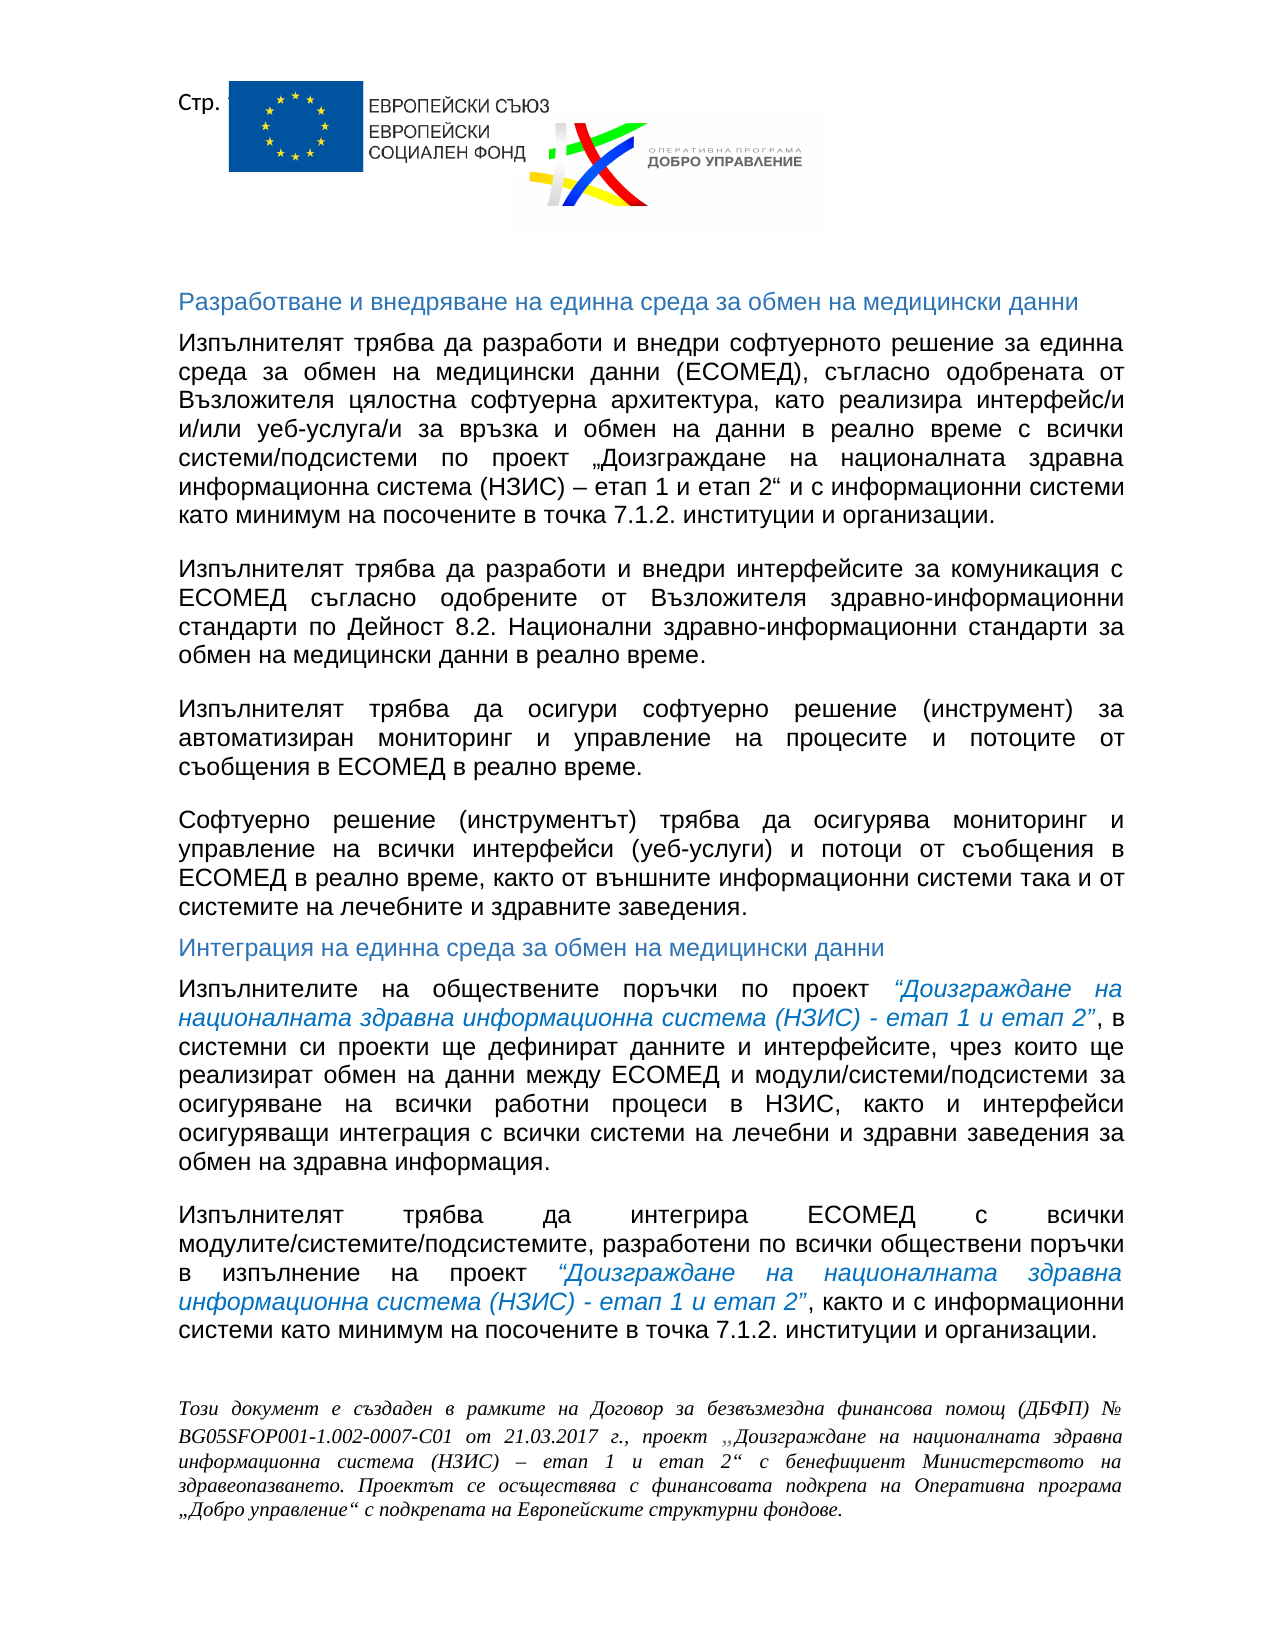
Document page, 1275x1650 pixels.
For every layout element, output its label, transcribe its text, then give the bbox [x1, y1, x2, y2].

text Изпълнителят трябва да осигури софтуерно решение (инструмент) за автоматизиран мониторинг и управление на процесите и потоците от съобщения в ЕСОМЕД в реално време. [178, 694, 1125, 780]
subtitle Разработване и внедряване на единна среда за обмен на медицински данни [178, 286, 1125, 315]
text Софтуерно решение (инструментът) трябва да осигурява мониторинг и управление на всички интерфейси (уеб-услуги) и потоци от съобщения в ЕСОМЕД в реално време, както от външните информационни системи така и от системите на лечебните и здравните заведения. [178, 805, 1125, 920]
subtitle Интеграция на единна среда за обмен на медицински данни [178, 933, 1125, 961]
text Изпълнителите на обществените поръчки по проект “Доизграждане на националната здравна информационна система (НЗИС) - етап 1 и етап 2”, в системни си проекти ще дефинират данните и интерфейсите, чрез които ще реализират обмен на данни между ЕСОМЕД и модули/системи/подсистеми за осигуряване на всички работни процеси в НЗИС, както и интерфейси осигуряващи интеграция с всички системи на лечебни и здравни заведения за обмен на здравна информация. [178, 974, 1125, 1175]
text Изпълнителят трябва да разработи и внедри софтуерното решение за единна среда за обмен на медицински данни (ЕСОМЕД), съгласно одобрената от Възложителя цялостна софтуерна архитектура, като реализира интерфейс/и и/или уеб-услуга/и за връзка и обмен на данни в реално време с всички системи/подсистеми по проект „Доизграждане на националната здравна информационна система (НЗИС) – етап 1 и етап 2“ и с информационни системи като минимум на посочените в точка 7.1.2. институции и организации. [178, 328, 1125, 529]
text Изпълнителят трябва да разработи и внедри интерфейсите за комуникация с ЕСОМЕД съгласно одобрените от Възложителя здравно-информационни стандарти по Дейност 8.2. Национални здравно-информационни стандарти за обмен на медицински данни в реално време. [178, 554, 1125, 669]
text Изпълнителят трябва да интегрира ЕСОМЕД с всички модулите/системите/подсистемите, разработени по всички обществени поръчки в изпълнение на проект “Доизграждане на националната здравна информационна система (НЗИС) - етап 1 и етап 2”, както и с информационни системи като минимум на посочените в точка 7.1.2. институции и организации. [178, 1200, 1125, 1344]
